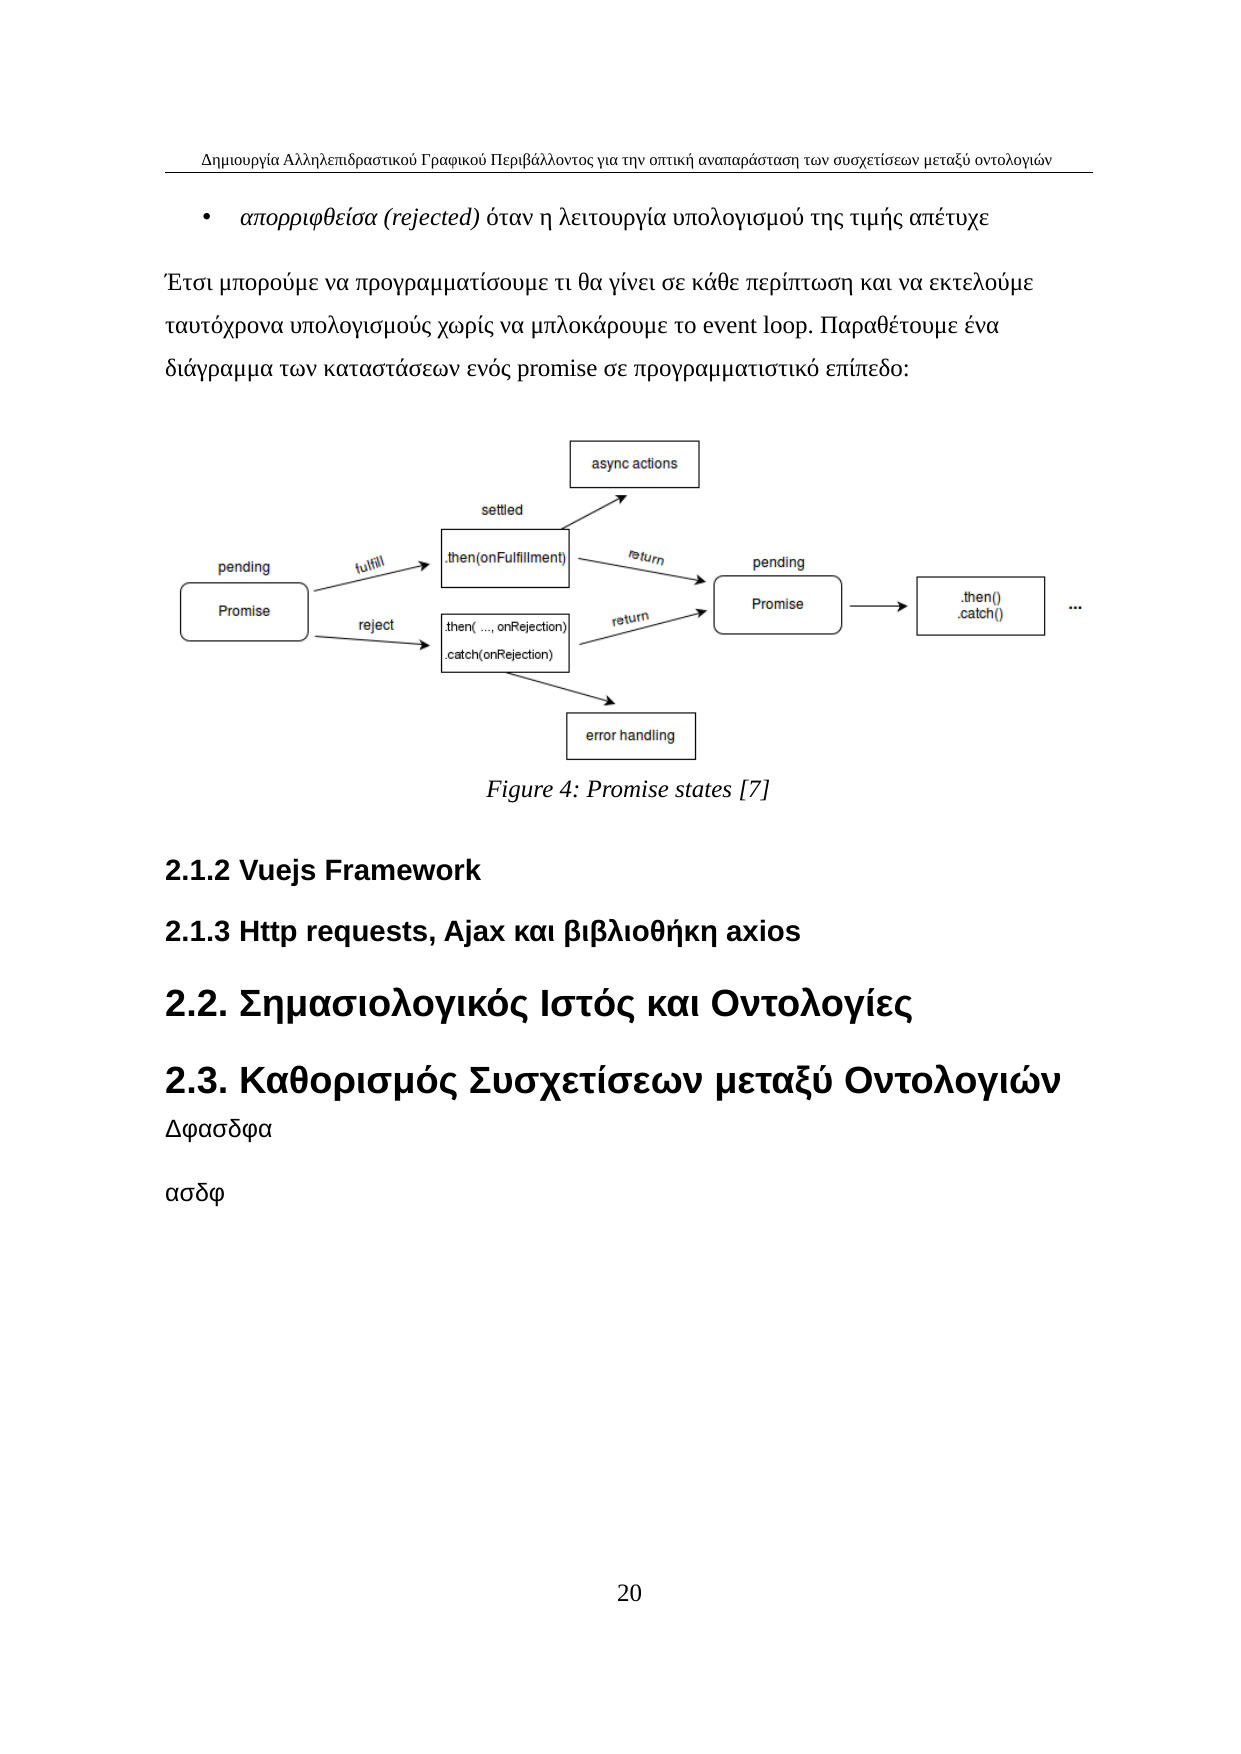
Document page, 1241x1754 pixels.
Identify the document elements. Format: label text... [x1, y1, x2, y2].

picture [165, 429, 1094, 774]
subtitle Σημασιολογικός Ιστός και Οντολογίες [165, 981, 1093, 1024]
subtitle Http requests, Ajax και βιβλιοθήκη axios [165, 913, 1093, 947]
subtitle Vuejs Framework [165, 853, 1093, 886]
list απορριφθείσα (rejected) όταν η λειτουργία υπολογισμού της τιμής απέτυχε [202, 202, 1093, 231]
text Έτσι μπορούμε να προγραμματίσουμε τι θα γίνει σε κάθε περίπτωση και να εκτελούμε ταυτόχρονα υπολογισμούς χωρίς να μπλοκάρουμε το event loop. Παραθέτουμε ένα διάγραμμα των καταστάσεων ενός promise σε προγραμματιστικό επίπεδο: [165, 267, 1093, 382]
text Δφασδφα [165, 1114, 1093, 1142]
subtitle Καθορισμός Συσχετίσεων μεταξύ Οντολογιών [165, 1058, 1093, 1101]
text Figure 4: Promise states [7] [165, 774, 1093, 803]
text ασδφ [165, 1178, 1093, 1207]
